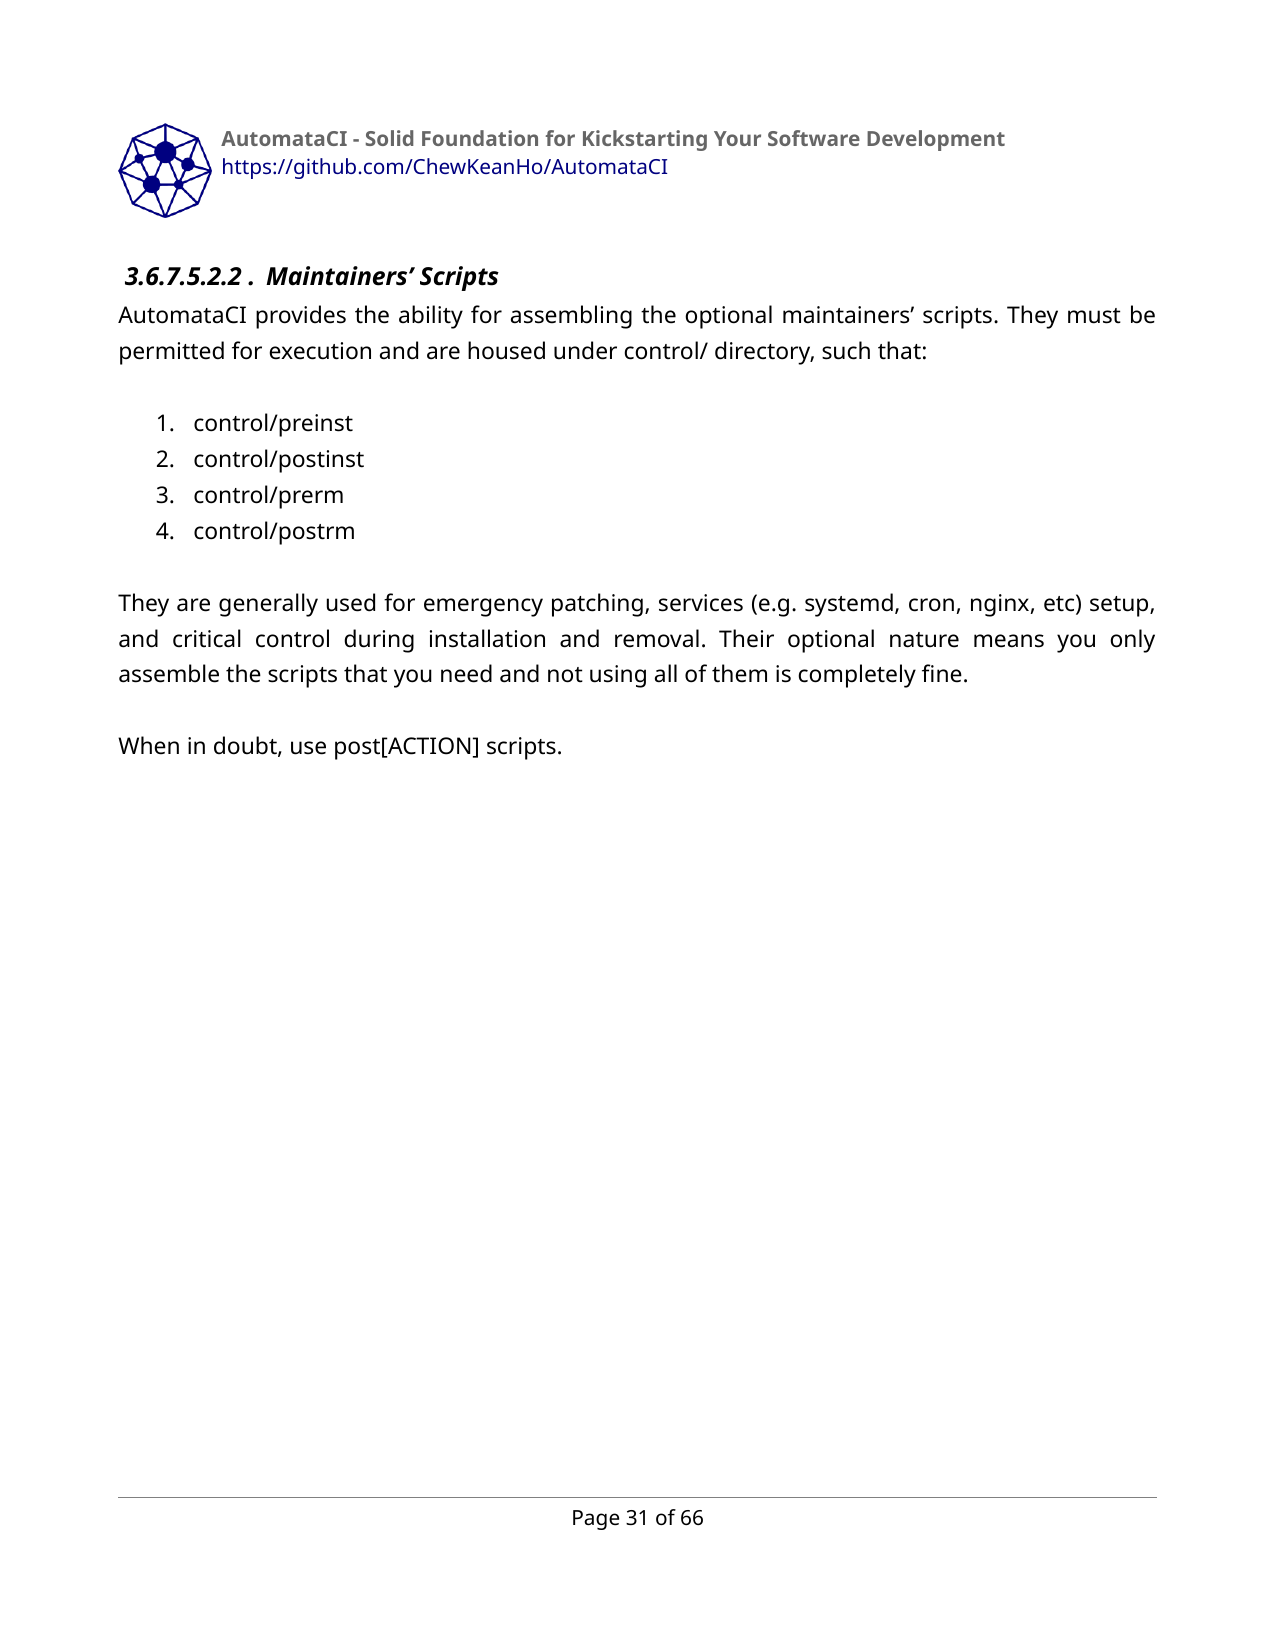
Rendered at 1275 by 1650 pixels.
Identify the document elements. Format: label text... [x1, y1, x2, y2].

text When in doubt, use post[ACTION] scripts. [118, 730, 1157, 762]
text They are generally used for emergency patching, services (e.g. systemd, cron, nginx, etc) setup, and critical control during installation and removal. Their optional nature means you only assemble the scripts that you need and not using all of them is completely fine. [118, 587, 1157, 690]
list control/prerm [156, 479, 1157, 510]
list control/preinst [156, 407, 1157, 438]
list control/postinst [156, 443, 1157, 474]
picture [118, 123, 212, 218]
subtitle Maintainers’ Scripts [118, 259, 1157, 293]
text AutomataCI provides the ability for assembling the optional maintainers’ scripts. They must be permitted for execution and are housed under control/ directory, such that: [118, 299, 1157, 366]
list control/postrm [156, 515, 1157, 546]
